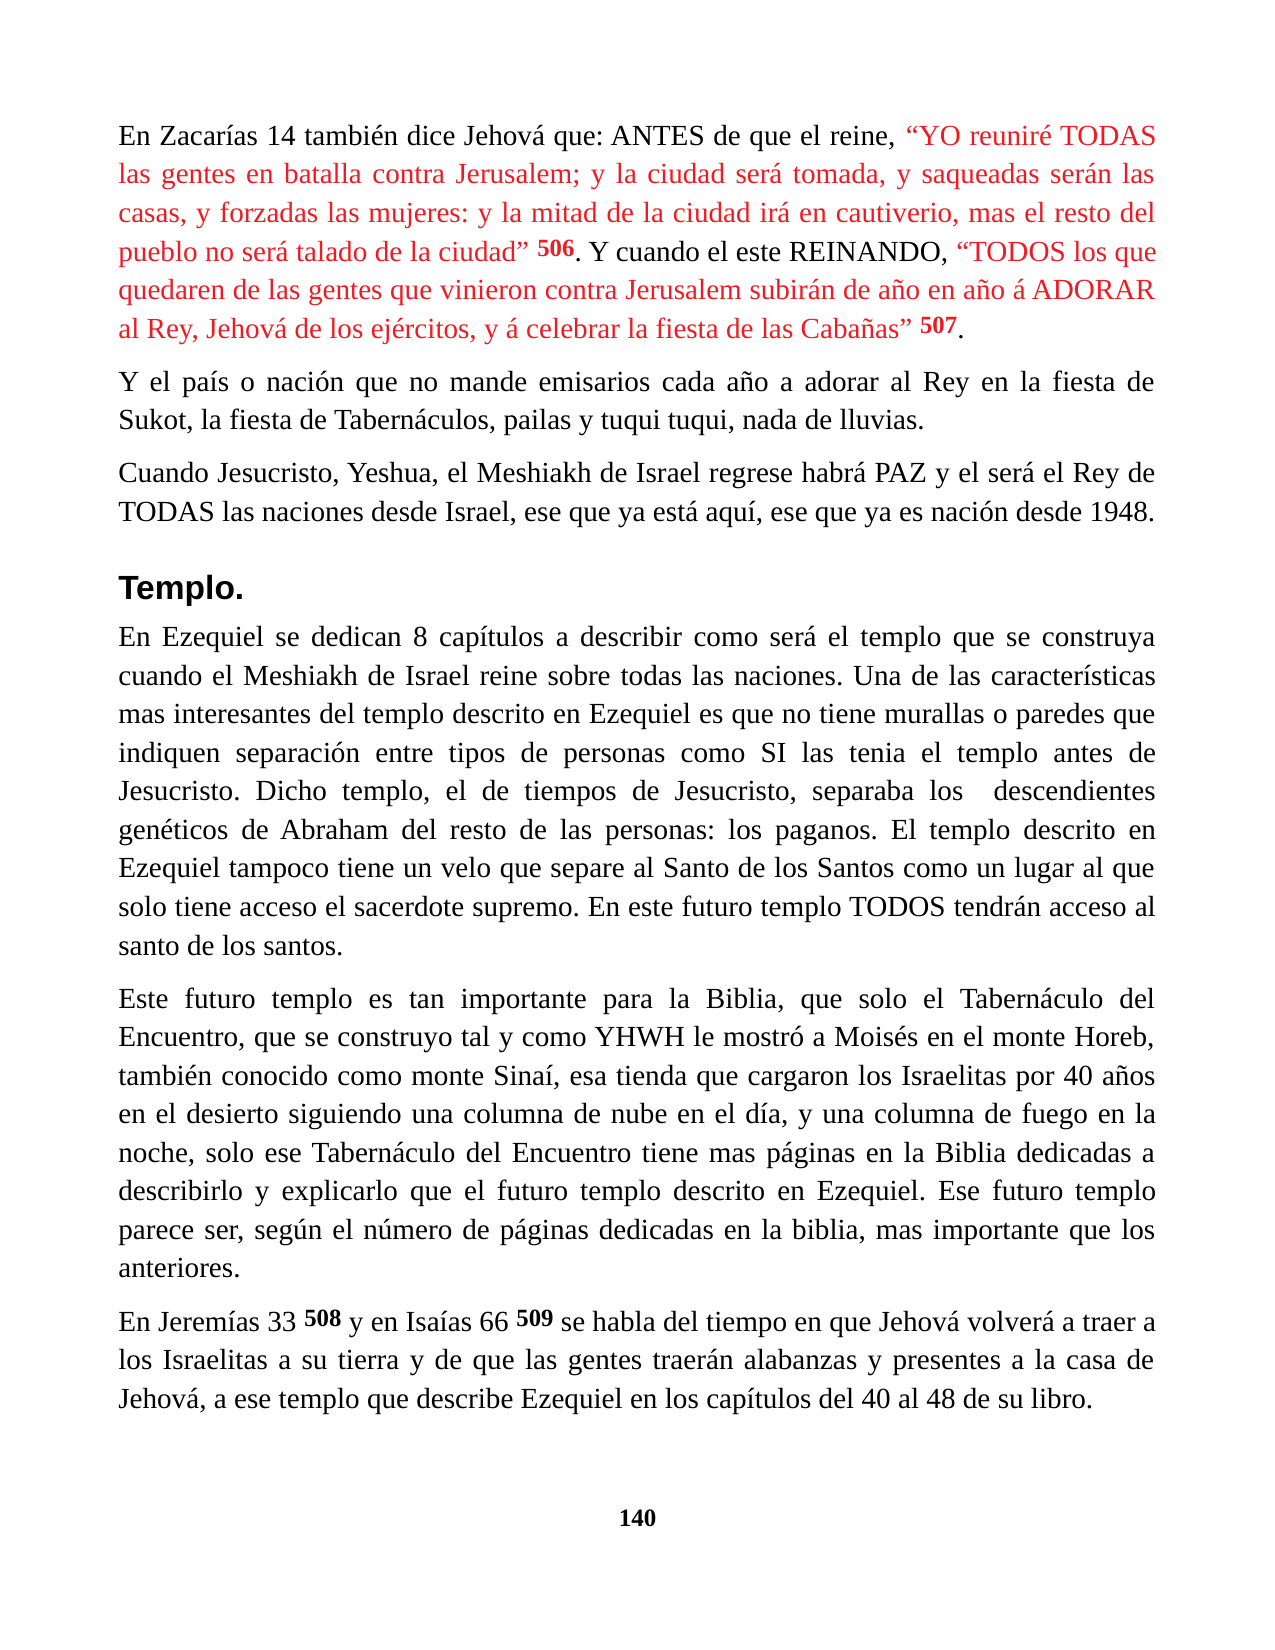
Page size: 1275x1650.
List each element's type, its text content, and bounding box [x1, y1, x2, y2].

text En Ezequiel se dedican 8 capítulos a describir como será el templo que se construya cuando el Meshiakh de Israel reine sobre todas las naciones. Una de las características mas interesantes del templo descrito en Ezequiel es que no tiene murallas o paredes que indiquen separación entre tipos de personas como SI las tenia el templo antes de Jesucristo. Dicho templo, el de tiempos de Jesucristo, separaba los descendientes genéticos de Abraham del resto de las personas: los paganos. El templo descrito en Ezequiel tampoco tiene un velo que separe al Santo de los Santos como un lugar al que solo tiene acceso el sacerdote supremo. En este futuro templo TODOS tendrán acceso al santo de los santos. [118, 619, 1157, 961]
subtitle Templo. [118, 568, 1157, 607]
text Y el país o nación que no mande emisarios cada año a adorar al Rey en la fiesta de Sukot, la fiesta de Tabernáculos, pailas y tuqui tuqui, nada de lluvias. [118, 364, 1157, 436]
text En Zacarías 14 también dice Jehová que: ANTES de que el reine, “YO reuniré TODAS las gentes en batalla contra Jerusalem; y la ciudad será tomada, y saqueadas serán las casas, y forzadas las mujeres: y la mitad de la ciudad irá en cautiverio, mas el resto del pueblo no será talado de la ciudad” . Y cuando el este REINANDO, “TODOS los que quedaren de las gentes que vinieron contra Jerusalem subirán de año en año á ADORAR al Rey, Jehová de los ejércitos, y á celebrar la fiesta de las Cabañas” . [118, 118, 1157, 344]
text Cuando Jesucristo, Yeshua, el Meshiakh de Israel regrese habrá PAZ y el será el Rey de TODAS las naciones desde Israel, ese que ya está aquí, ese que ya es nación desde 1948. [118, 456, 1157, 528]
text Este futuro templo es tan importante para la Biblia, que solo el Tabernáculo del Encuentro, que se construyo tal y como YHWH le mostró a Moisés en el monte Horeb, también conocido como monte Sinaí, esa tienda que cargaron los Israelitas por 40 años en el desierto siguiendo una columna de nube en el día, y una columna de fuego en la noche, solo ese Tabernáculo del Encuentro tiene mas páginas en la Biblia dedicadas a describirlo y explicarlo que el futuro templo descrito en Ezequiel. Ese futuro templo parece ser, según el número de páginas dedicadas en la biblia, mas importante que los anteriores. [118, 981, 1157, 1284]
text En Jeremías 33 y en Isaías 66 se habla del tiempo en que Jehová volverá a traer a los Israelitas a su tierra y de que las gentes traerán alabanzas y presentes a la casa de Jehová, a ese templo que describe Ezequiel en los capítulos del 40 al 48 de su libro. [118, 1304, 1157, 1414]
